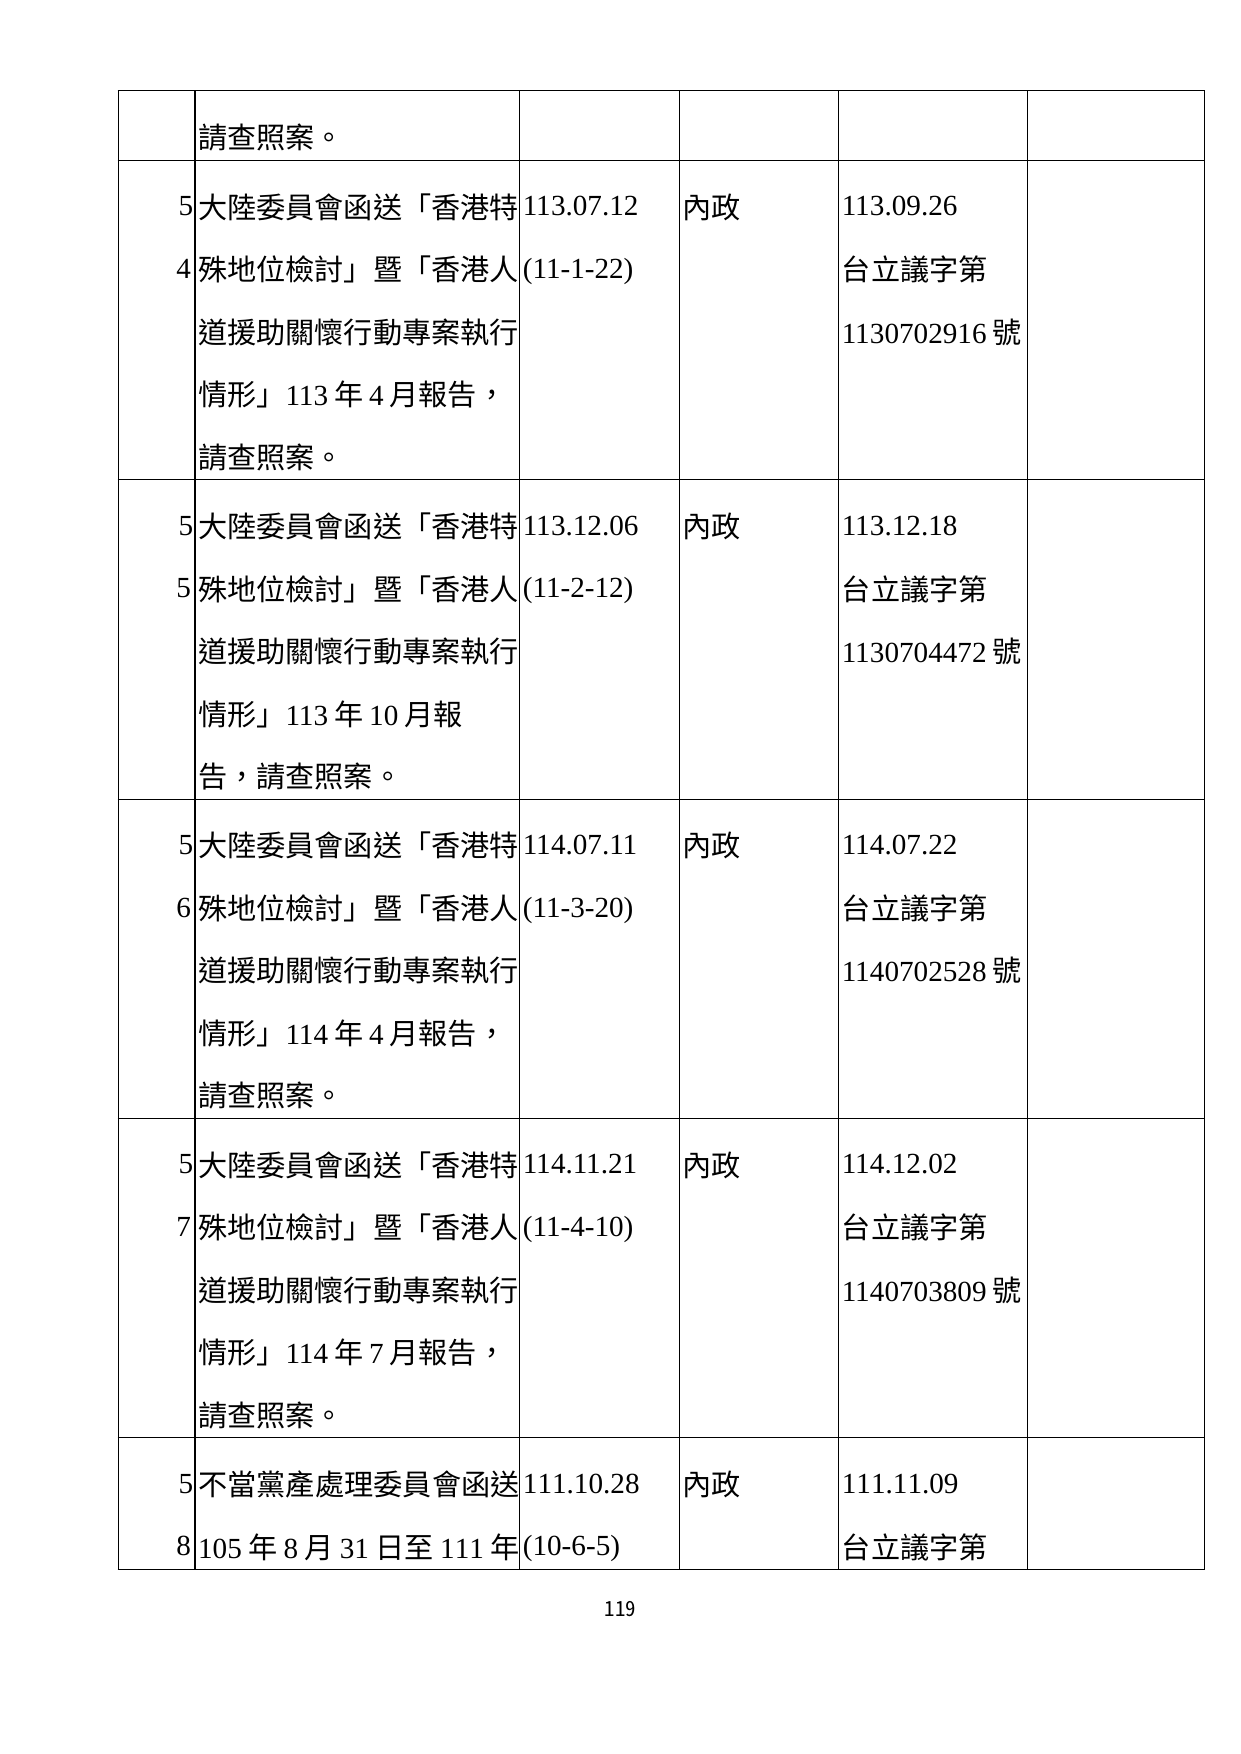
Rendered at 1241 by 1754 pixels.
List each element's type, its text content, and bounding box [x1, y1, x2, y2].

table_cell [1028, 800, 1204, 1118]
table_cell [1028, 161, 1204, 479]
table_cell 內政 [680, 1119, 838, 1437]
table_cell 113.09.26 台立議字第1130702916號 [839, 161, 1027, 479]
table_cell [1028, 91, 1204, 160]
table_cell 大陸委員會函送「香港特殊地位檢討」暨「香港人道援助關懷行動專案執行情形」114年4月報告，請查照案。 [196, 800, 519, 1118]
table_cell [119, 800, 194, 1118]
table_cell 114.12.02 台立議字第 1140703809號 [839, 1119, 1027, 1437]
table_cell 內政 [680, 161, 838, 479]
table_cell [1028, 1438, 1204, 1569]
table_cell [119, 1438, 194, 1569]
table_cell 111.10.28 (10-6-5) [520, 1438, 679, 1569]
table_cell [839, 91, 1027, 160]
table_cell [119, 480, 194, 798]
table_cell 大陸委員會函送「香港特殊地位檢討」暨「香港人道援助關懷行動專案執行情形」114年7月報告，請查照案。 [196, 1119, 519, 1437]
table_cell 113.12.06 (11-2-12) [520, 480, 679, 798]
table_cell 內政 [680, 1438, 838, 1569]
table_cell 內政 [680, 480, 838, 798]
table_cell 114.07.11 (11-3-20) [520, 800, 679, 1118]
table_cell 113.07.12 (11-1-22) [520, 161, 679, 479]
table_cell 114.11.21 (11-4-10) [520, 1119, 679, 1437]
table_cell 114.07.22 台立議字第1140702528號 [839, 800, 1027, 1118]
table_cell [119, 1119, 194, 1437]
table_cell 不當黨產處理委員會函送105年8月31日至111年 [196, 1438, 519, 1569]
table_cell [680, 91, 838, 160]
table_cell 113.12.18 台立議字第1130704472號 [839, 480, 1027, 798]
table_cell 大陸委員會函送「香港特殊地位檢討」暨「香港人道援助關懷行動專案執行情形」113年4月報告，請查照案。 [196, 161, 519, 479]
table_cell 內政 [680, 800, 838, 1118]
table_cell [1028, 1119, 1204, 1437]
table_cell [119, 91, 194, 160]
table_cell [520, 91, 679, 160]
table_cell [119, 161, 194, 479]
table_cell 請查照案。 [196, 91, 519, 160]
table_cell 111.11.09 台立議字第 [839, 1438, 1027, 1569]
table_cell 大陸委員會函送「香港特殊地位檢討」暨「香港人道援助關懷行動專案執行情形」113年10月報告，請查照案。 [196, 480, 519, 798]
table_cell [1028, 480, 1204, 798]
